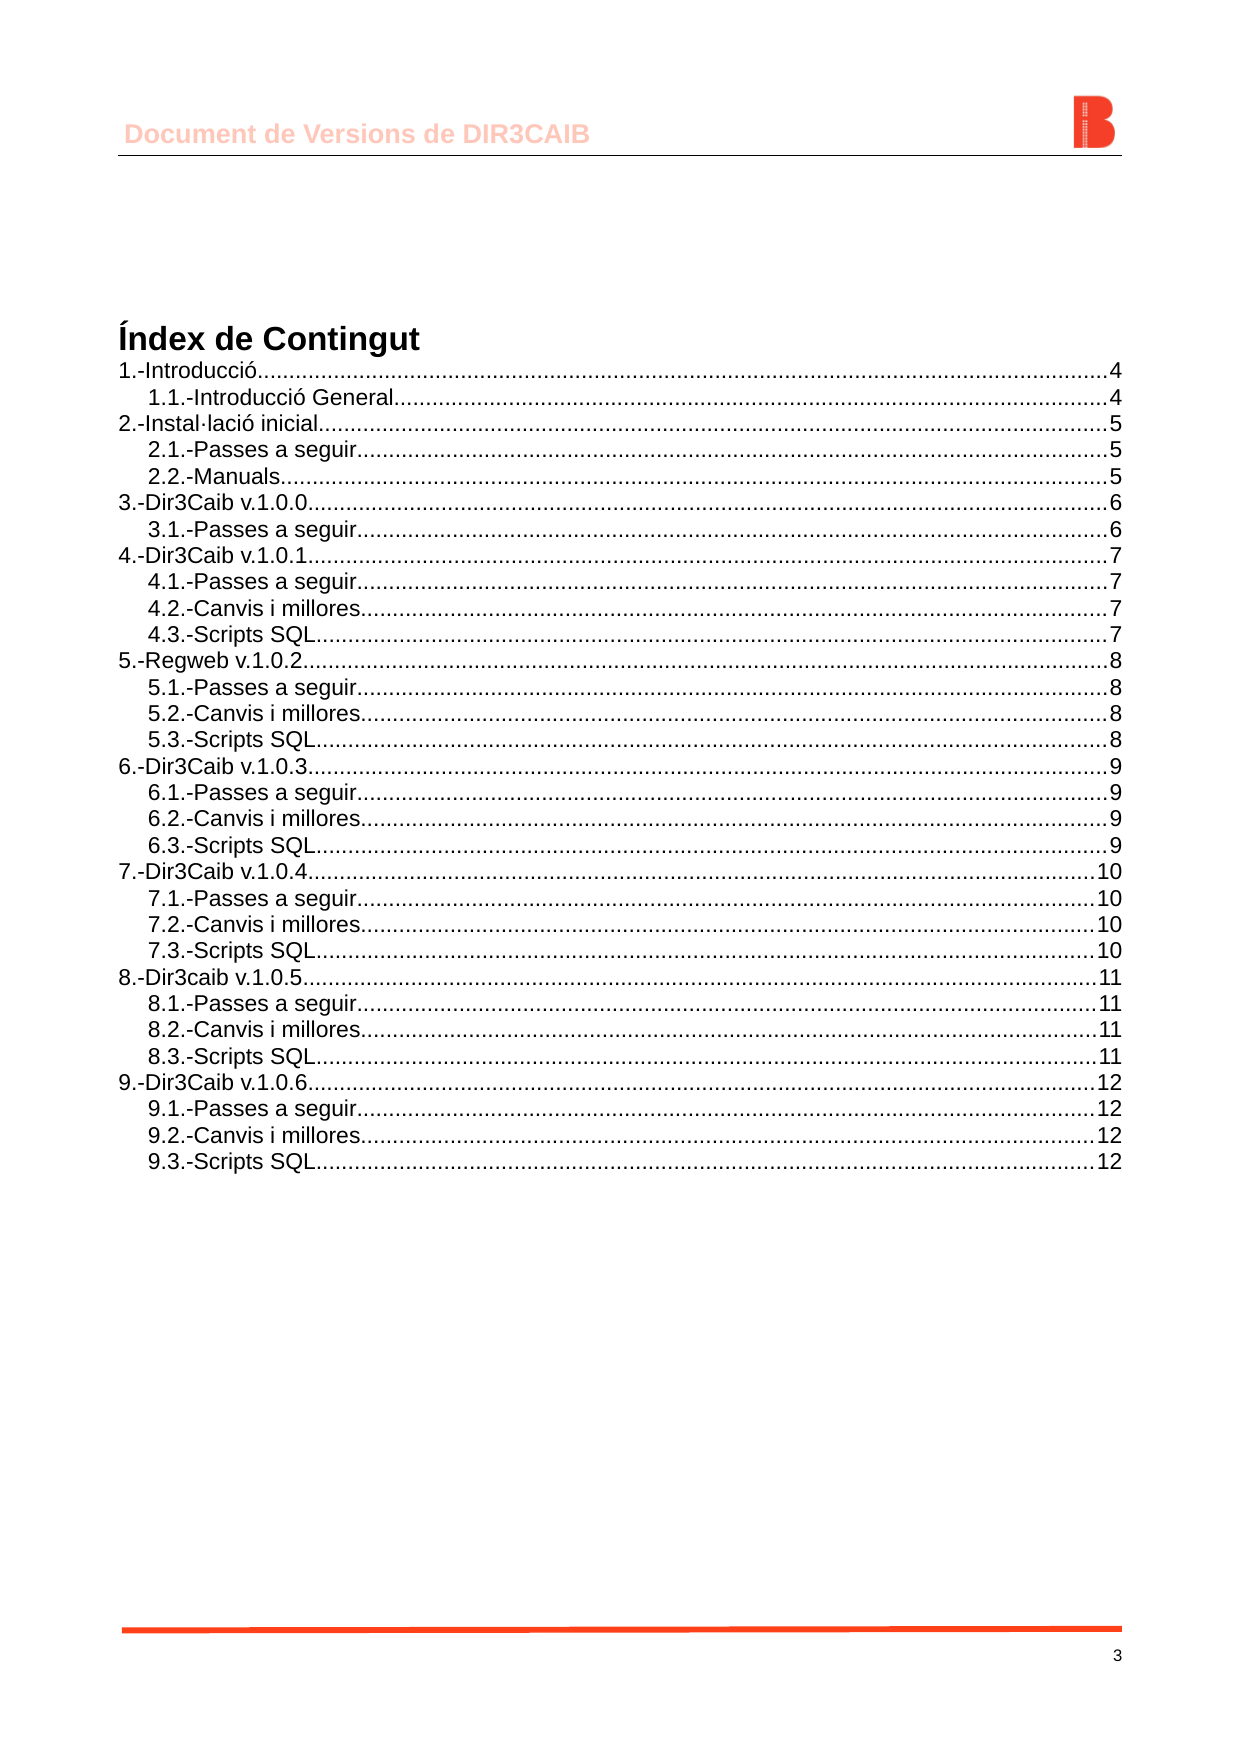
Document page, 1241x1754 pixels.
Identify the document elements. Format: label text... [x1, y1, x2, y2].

text 7.-Dir3Caib v.1.0.4 10 [118, 858, 1122, 884]
text 8.-Dir3caib v.1.0.5 11 [118, 963, 1122, 990]
text 2.2.-Manuals 5 [148, 463, 1122, 489]
text 5.-Regweb v.1.0.2 8 [118, 647, 1122, 674]
text 4.1.-Passes a seguir 7 [148, 568, 1122, 594]
picture [1072, 94, 1117, 150]
text 6.-Dir3Caib v.1.0.3 9 [118, 753, 1122, 779]
text 8.3.-Scripts SQL 11 [148, 1043, 1122, 1069]
text 4.-Dir3Caib v.1.0.1 7 [118, 542, 1122, 568]
text 6.2.-Canvis i millores 9 [148, 805, 1122, 832]
text 6.1.-Passes a seguir 9 [148, 779, 1122, 805]
text 5.3.-Scripts SQL 8 [148, 726, 1122, 753]
text 9.-Dir3Caib v.1.0.6 12 [118, 1069, 1122, 1095]
text 2.-Instal·lació inicial 5 [118, 410, 1122, 436]
text 9.3.-Scripts SQL 12 [148, 1148, 1122, 1174]
text 8.2.-Canvis i millores 11 [148, 1016, 1122, 1043]
text 6.3.-Scripts SQL 9 [148, 832, 1122, 858]
text 9.1.-Passes a seguir 12 [148, 1095, 1122, 1122]
text 4.3.-Scripts SQL 7 [148, 621, 1122, 647]
text 7.3.-Scripts SQL 10 [148, 937, 1122, 963]
text 5.1.-Passes a seguir 8 [148, 674, 1122, 700]
text 1.1.-Introducció General 4 [148, 384, 1122, 410]
text 2.1.-Passes a seguir 5 [148, 436, 1122, 463]
text 7.1.-Passes a seguir 10 [148, 884, 1122, 911]
text 5.2.-Canvis i millores 8 [148, 700, 1122, 726]
text 1.-Introducció 4 [118, 357, 1122, 384]
text 3.1.-Passes a seguir 6 [148, 516, 1122, 542]
text 3.-Dir3Caib v.1.0.0 6 [118, 489, 1122, 516]
subtitle Índex de Contingut [118, 319, 1122, 357]
text 4.2.-Canvis i millores 7 [148, 594, 1122, 621]
text 7.2.-Canvis i millores 10 [148, 911, 1122, 937]
text 8.1.-Passes a seguir 11 [148, 990, 1122, 1016]
text 9.2.-Canvis i millores 12 [148, 1122, 1122, 1148]
